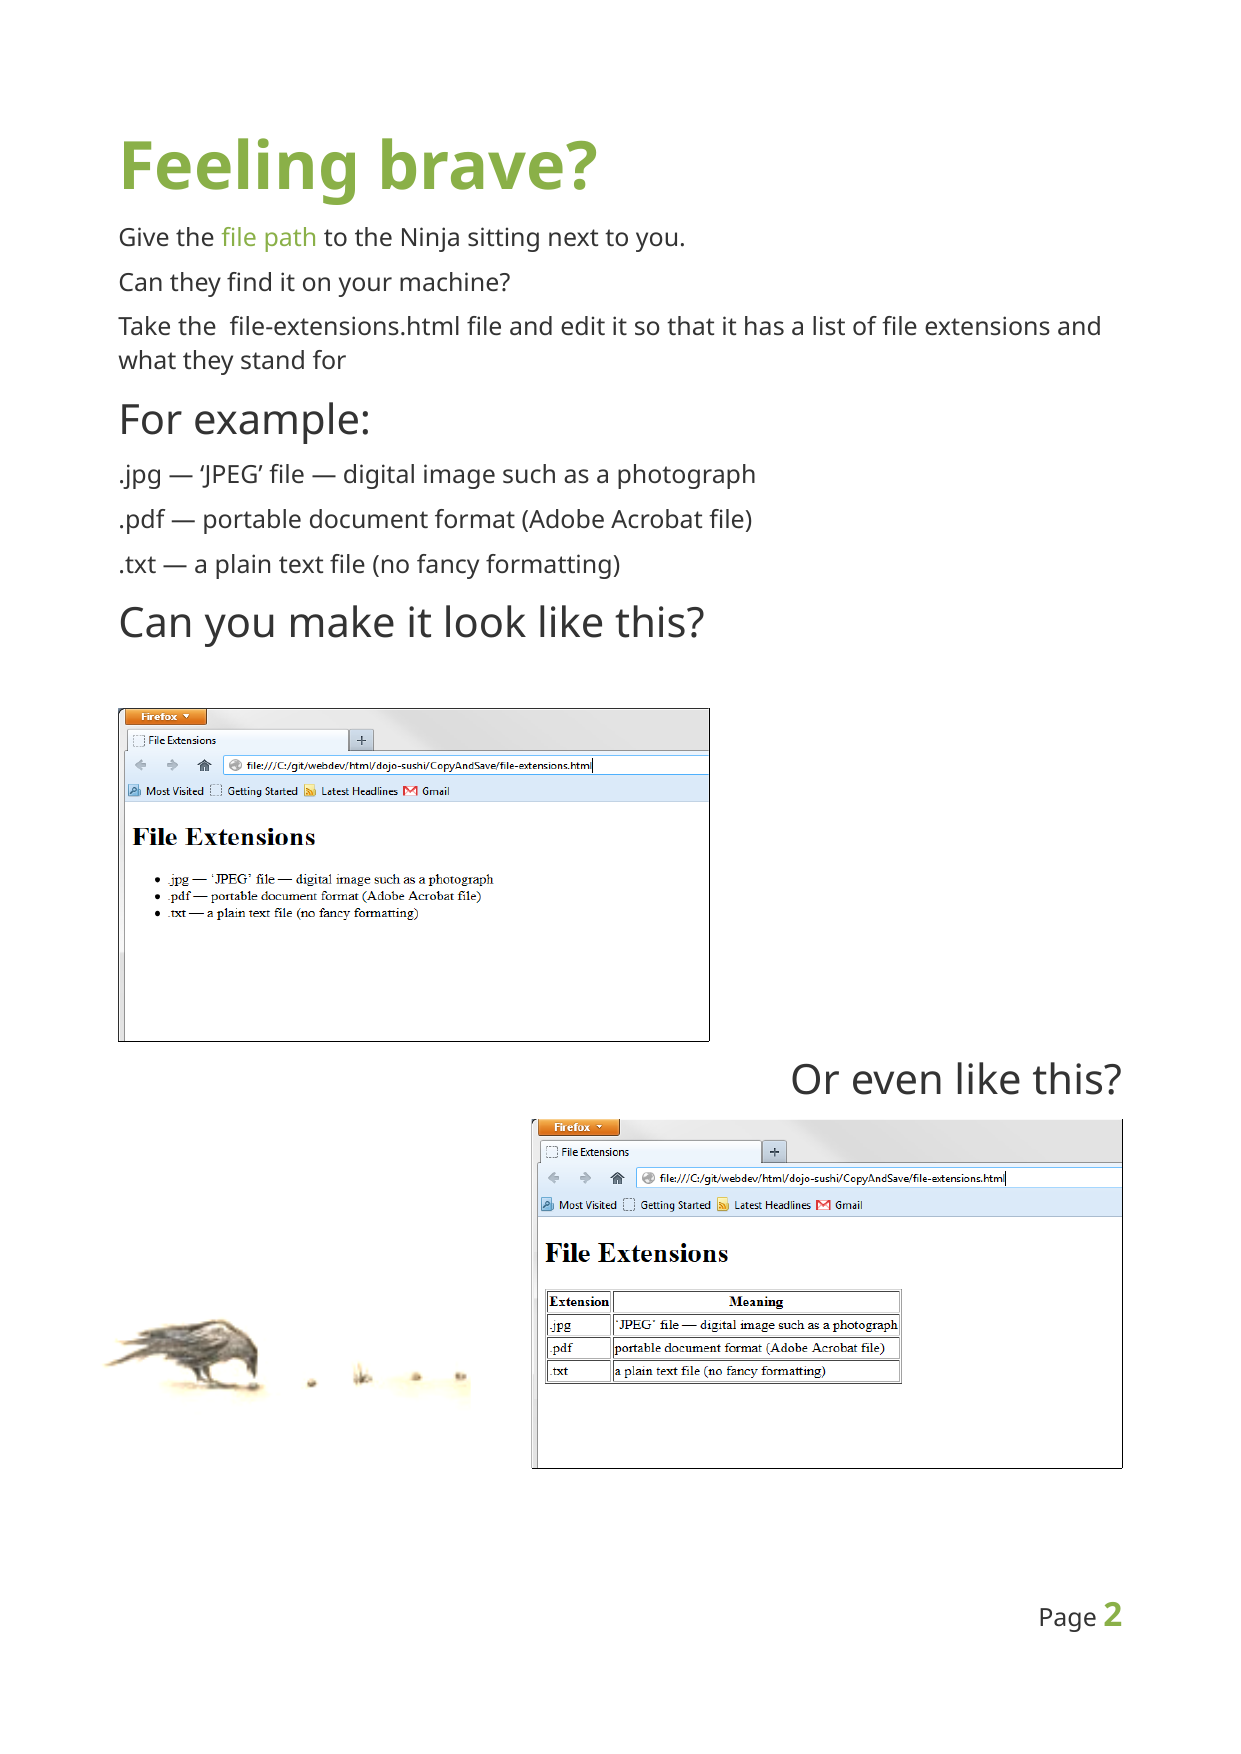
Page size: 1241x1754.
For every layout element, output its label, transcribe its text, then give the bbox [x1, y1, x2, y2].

text Can they find it on your machine? [118, 264, 1122, 298]
text .pdf — portable document format (Adobe Acrobat file) [118, 502, 1122, 536]
text .jpg — ‘JPEG’ file — digital image such as a photograph [118, 457, 1122, 491]
picture [97, 1300, 471, 1419]
subtitle For example: [118, 389, 1122, 446]
subtitle Or even like this? [118, 1050, 1122, 1107]
picture [531, 1119, 1122, 1468]
picture [118, 708, 709, 1041]
text Give the file path to the Ninja sitting next to you. [118, 219, 1122, 254]
subtitle Can you make it look like this? [118, 593, 1122, 649]
text .txt — a plain text file (no fancy formatting) [118, 546, 1122, 580]
subtitle Feeling brave? [118, 118, 1122, 209]
text Take the file-extensions.html file and edit it so that it has a list of file extensions and what they stand for [118, 309, 1122, 377]
